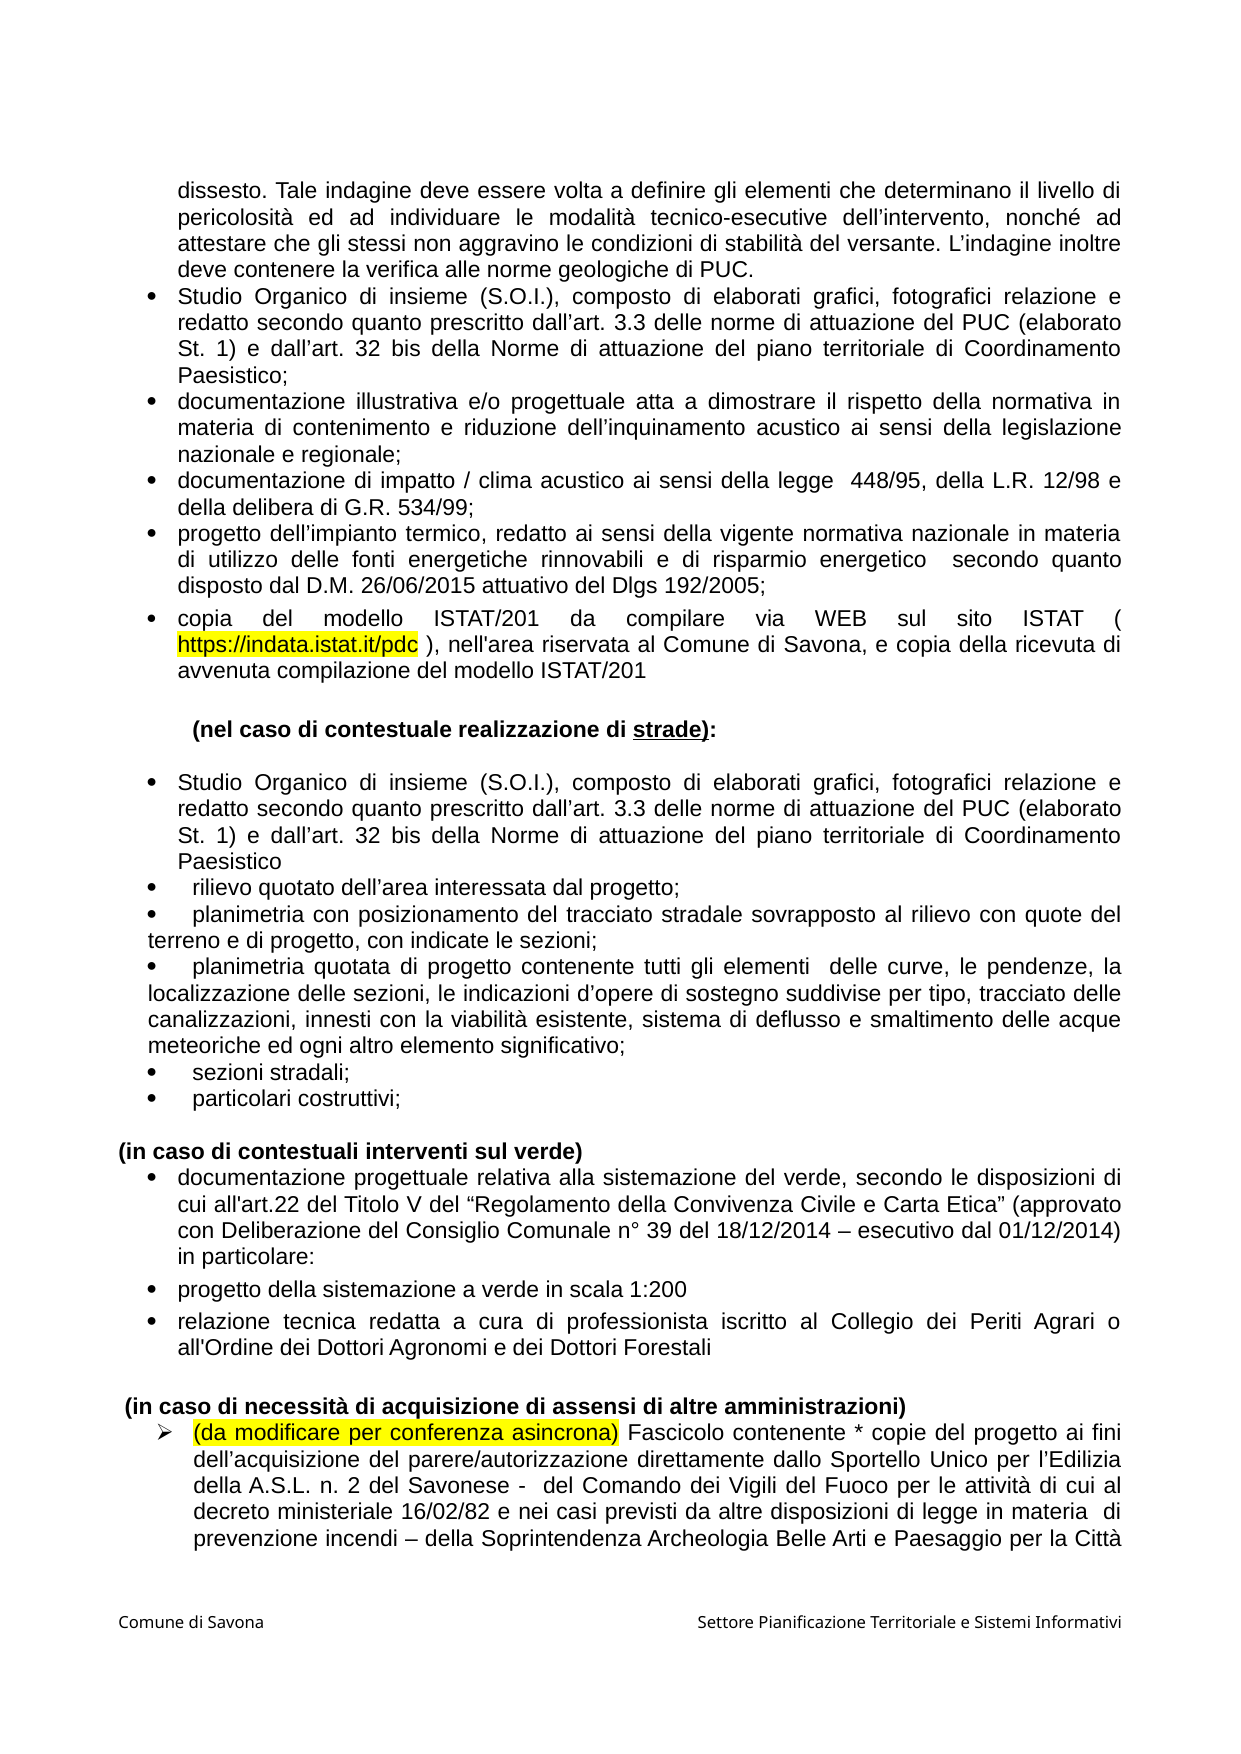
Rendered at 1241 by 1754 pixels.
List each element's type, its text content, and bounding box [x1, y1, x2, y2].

list (da modificare per conferenza asincrona) Fascicolo contenente * copie del progetto ai fini dell’acquisizione del parere/autorizzazione direttamente dallo Sportello Unico per l’Edilizia della A.S.L. n. 2 del Savonese - del Comando dei Vigili del Fuoco per le attività di cui al decreto ministeriale 16/02/82 e nei casi previsti da altre disposizioni di legge in materia di prevenzione incendi – della Soprintendenza Archeologia Belle Arti e Paesaggio per la Città [156, 1419, 1122, 1551]
list Studio Organico di insieme (S.O.I.), composto di elaborati grafici, fotografici relazione e redatto secondo quanto prescritto dall’art. 3.3 delle norme di attuazione del PUC (elaborato St. 1) e dall’art. 32 bis della Norme di attuazione del piano territoriale di Coordinamento Paesistico [148, 769, 1122, 874]
list documentazione illustrativa e/o progettuale atta a dimostrare il rispetto della normativa in materia di contenimento e riduzione dell’inquinamento acustico ai sensi della legislazione nazionale e regionale; [148, 388, 1122, 467]
text (in caso di contestuali interventi sul verde) [118, 1138, 1004, 1164]
list planimetria quotata di progetto contenente tutti gli elementi delle curve, le pendenze, la localizzazione delle sezioni, le indicazioni d’opere di sostegno suddivise per tipo, tracciato delle canalizzazioni, innesti con la viabilità esistente, sistema di deflusso e smaltimento delle acque meteoriche ed ogni altro elemento significativo; [148, 953, 1122, 1059]
list documentazione di impatto / clima acustico ai sensi della legge 448/95, della L.R. 12/98 e della delibera di G.R. 534/99; [148, 467, 1122, 520]
list documentazione progettuale relativa alla sistemazione del verde, secondo le disposizioni di cui all'art.22 del Titolo V del “Regolamento della Convivenza Civile e Carta Etica” (approvato con Deliberazione del Consiglio Comunale n° 39 del 18/12/2014 – esecutivo dal 01/12/2014) in particolare: [148, 1164, 1122, 1269]
list progetto dell’impianto termico, redatto ai sensi della vigente normativa nazionale in materia di utilizzo delle fonti energetiche rinnovabili e di risparmio energetico secondo quanto disposto dal D.M. 26/06/2015 attuativo del Dlgs 192/2005; [148, 520, 1122, 599]
list planimetria con posizionamento del tracciato stradale sovrapposto al rilievo con quote del terreno e di progetto, con indicate le sezioni; [148, 901, 1122, 953]
list copia del modello ISTAT/201 da compilare via WEB sul sito ISTAT ( https://indata.istat.it/pdc ), nell'area riservata al Comune di Savona, e copia della ricevuta di avvenuta compilazione del modello ISTAT/201 [148, 605, 1122, 684]
list rilievo quotato dell’area interessata dal progetto; [148, 874, 1122, 901]
list relazione tecnica redatta a cura di professionista iscritto al Collegio dei Periti Agrari o all'Ordine dei Dottori Agronomi e dei Dottori Forestali [148, 1308, 1122, 1361]
list Studio Organico di insieme (S.O.I.), composto di elaborati grafici, fotografici relazione e redatto secondo quanto prescritto dall’art. 3.3 delle norme di attuazione del PUC (elaborato St. 1) e dall’art. 32 bis della Norme di attuazione del piano territoriale di Coordinamento Paesistico; [148, 283, 1122, 388]
text (in caso di necessità di acquisizione di assensi di altre amministrazioni) [118, 1393, 1122, 1419]
list sezioni stradali; [148, 1059, 1122, 1085]
list dissesto. Tale indagine deve essere volta a definire gli elementi che determinano il livello di pericolosità ed ad individuare le modalità tecnico-esecutive dell’intervento, nonché ad attestare che gli stessi non aggravino le condizioni di stabilità del versante. L’indagine inoltre deve contenere la verifica alle norme geologiche di PUC. [148, 177, 1122, 283]
list progetto della sistemazione a verde in scala 1:200 [148, 1276, 1122, 1302]
list particolari costruttivi; [148, 1085, 1122, 1111]
text (nel caso di contestuale realizzazione di strade): [118, 716, 1122, 742]
